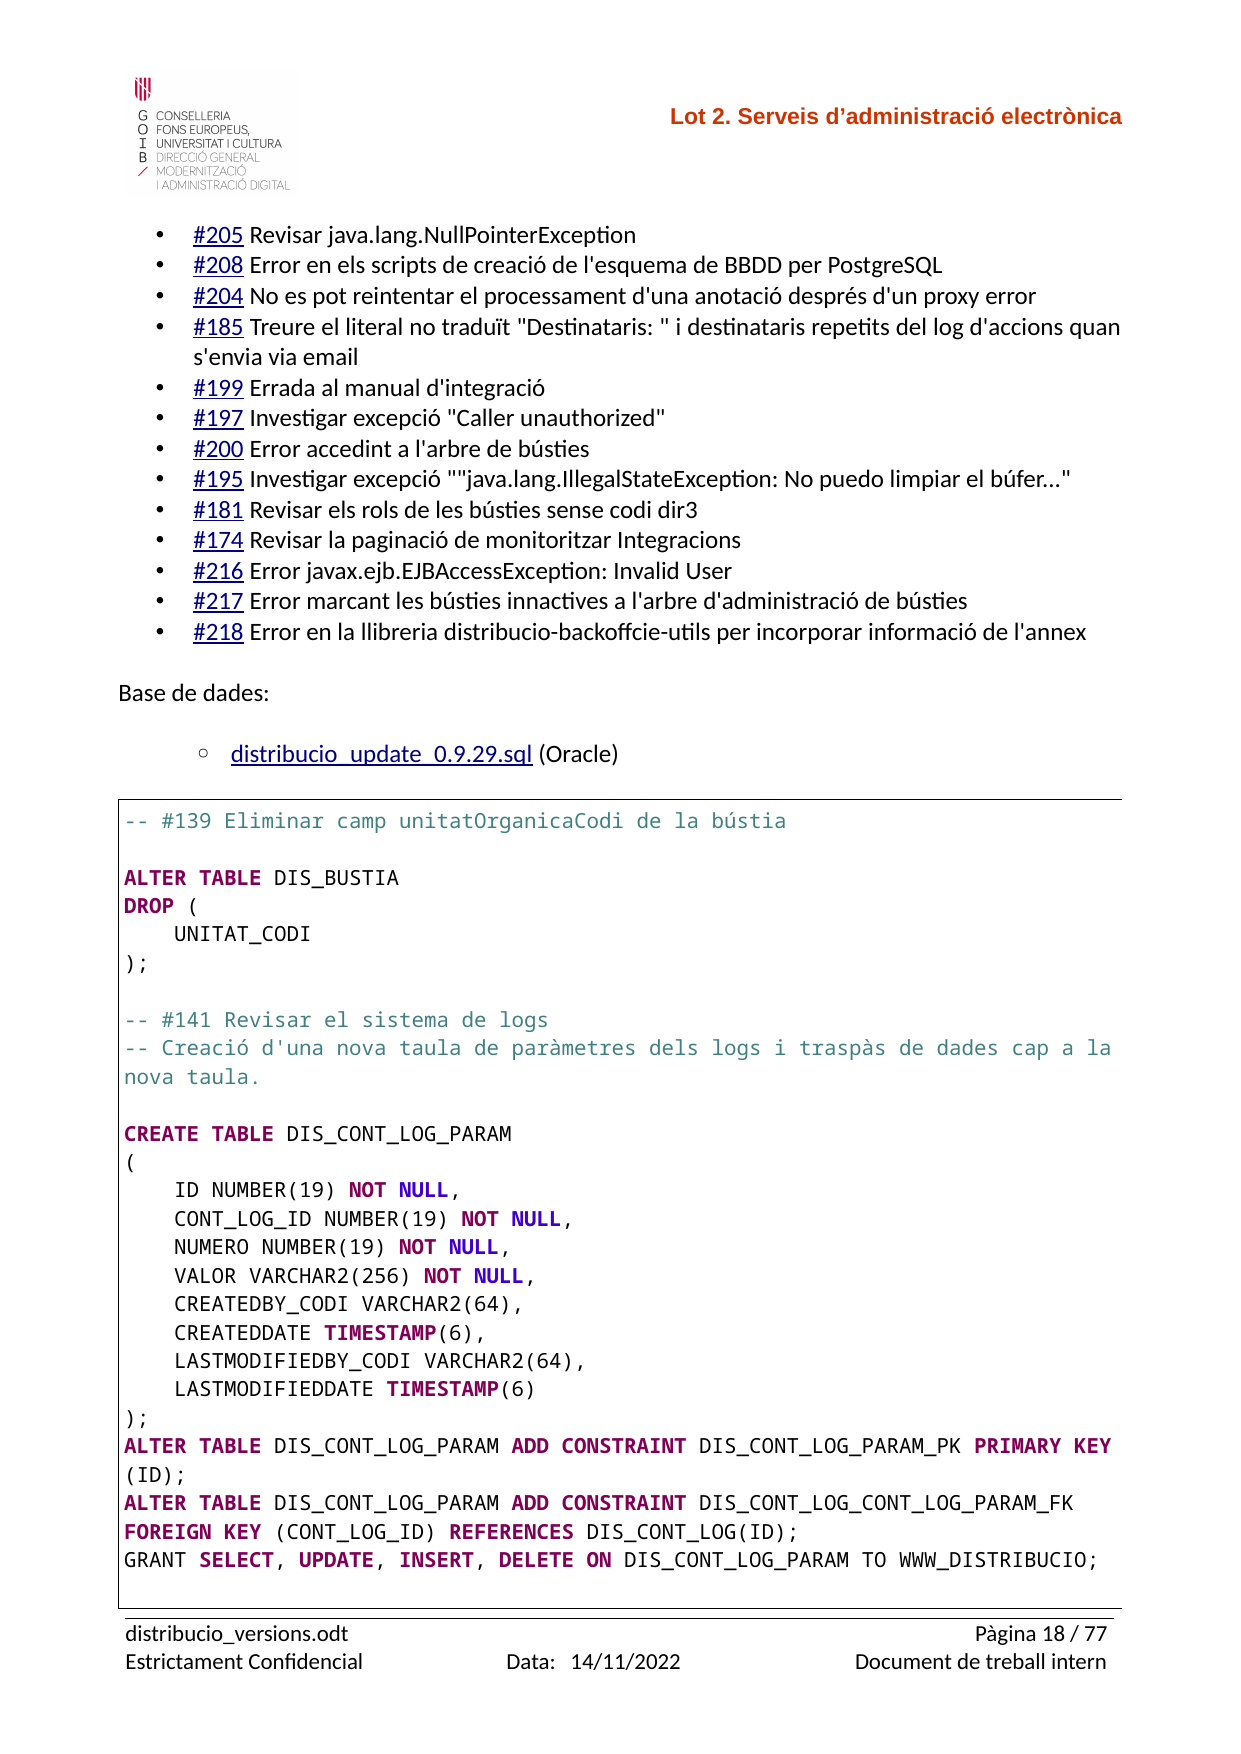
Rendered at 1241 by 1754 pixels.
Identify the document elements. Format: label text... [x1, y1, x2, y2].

list #208 Error en els scripts de creació de l'esquema de BBDD per PostgreSQL [156, 250, 1122, 280]
list #174 Revisar la paginació de monitoritzar Integracions [156, 524, 1122, 555]
list #218 Error en la llibreria distribucio-backoffcie-utils per incorporar informació de l'annex [156, 616, 1122, 646]
list #204 No es pot reintentar el processament d'una anotació després d'un proxy error [156, 280, 1122, 311]
list distribucio_update_0.9.29.sql (Oracle) [193, 738, 1122, 768]
list #216 Error javax.ejb.EJBAccessException: Invalid User [156, 555, 1122, 585]
list #217 Error marcant les bústies innactives a l'arbre d'administració de bústies [156, 585, 1122, 616]
text Base de dades: [118, 677, 1122, 707]
list #197 Investigar excepció "Caller unauthorized" [156, 402, 1122, 433]
picture [126, 70, 299, 197]
list #199 Errada al manual d'integració [156, 372, 1122, 402]
list #205 Revisar java.lang.NullPointerException [156, 219, 1122, 250]
list #185 Treure el literal no traduït "Destinataris: " i destinataris repetits del log d'accions quan s'envia via email [156, 311, 1122, 372]
list #181 Revisar els rols de les bústies sense codi dir3 [156, 494, 1122, 524]
table_header -- #139 Eliminar camp unitatOrganicaCodi de la bústia ALTER TABLE DIS_BUSTIA DROP ( UNITAT_CODI ); -- #141 Revisar el sistema de logs -- Creació d'una nova taula de paràmetres dels logs i traspàs de dades cap a la nova taula. CREATE TABLE DIS_CONT_LOG_PARAM ( ID NUMBER(19) NOT NULL, CONT_LOG_ID NUMBER(19) NOT NULL, NUMERO NUMBER(19) NOT NULL, VALOR VARCHAR2(256) NOT NULL, CREATEDBY_CODI VARCHAR2(64), CREATEDDATE TIMESTAMP(6), LASTMODIFIEDBY_CODI VARCHAR2(64), LASTMODIFIEDDATE TIMESTAMP(6) ); ALTER TABLE DIS_CONT_LOG_PARAM ADD CONSTRAINT DIS_CONT_LOG_PARAM_PK PRIMARY KEY (ID); ALTER TABLE DIS_CONT_LOG_PARAM ADD CONSTRAINT DIS_CONT_LOG_CONT_LOG_PARAM_FK FOREIGN KEY (CONT_LOG_ID) REFERENCES DIS_CONT_LOG(ID); GRANT SELECT, UPDATE, INSERT, DELETE ON DIS_CONT_LOG_PARAM TO WWW_DISTRIBUCIO; [119, 800, 1122, 1608]
list #195 Investigar excepció ""java.lang.IllegalStateException: No puedo limpiar el búfer..." [156, 463, 1122, 494]
list #200 Error accedint a l'arbre de bústies [156, 433, 1122, 463]
